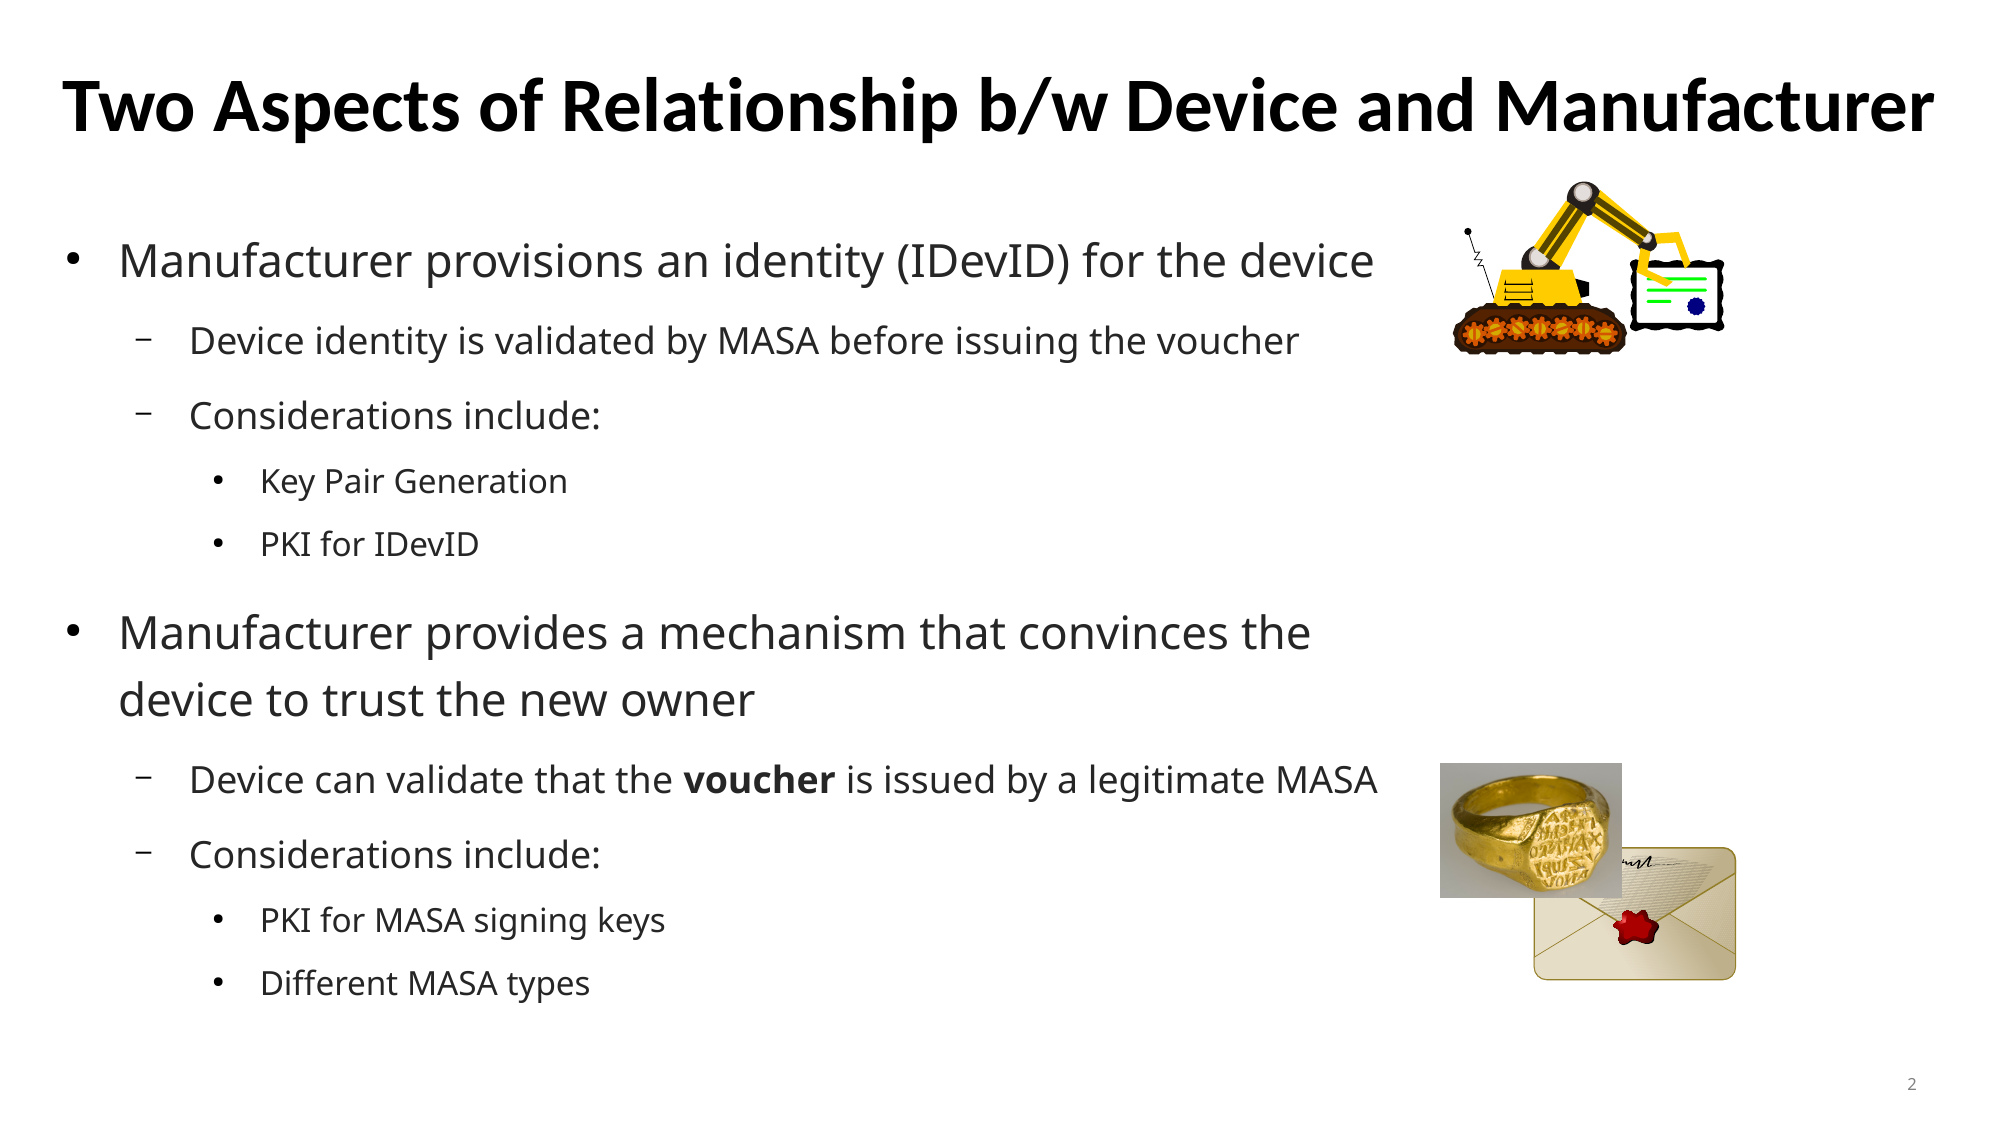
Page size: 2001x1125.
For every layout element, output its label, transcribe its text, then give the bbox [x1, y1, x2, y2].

picture [1440, 763, 1737, 981]
title Two Aspects of Relationship b/w Device and Manufacturer [62, 22, 1938, 203]
list Manufacturer provisions an identity (IDevID) for the device Device identity is validated by MASA before issuing the voucher Considerations include: Key Pair Generation PKI for IDevID Manufacturer provides a mechanism that convinces the device to trust the new owner Device can validate that the voucher is issued by a legitimate MASA Considerations include: PKI for MASA signing keys Different MASA types [47, 224, 1406, 1099]
picture [1452, 181, 1725, 355]
